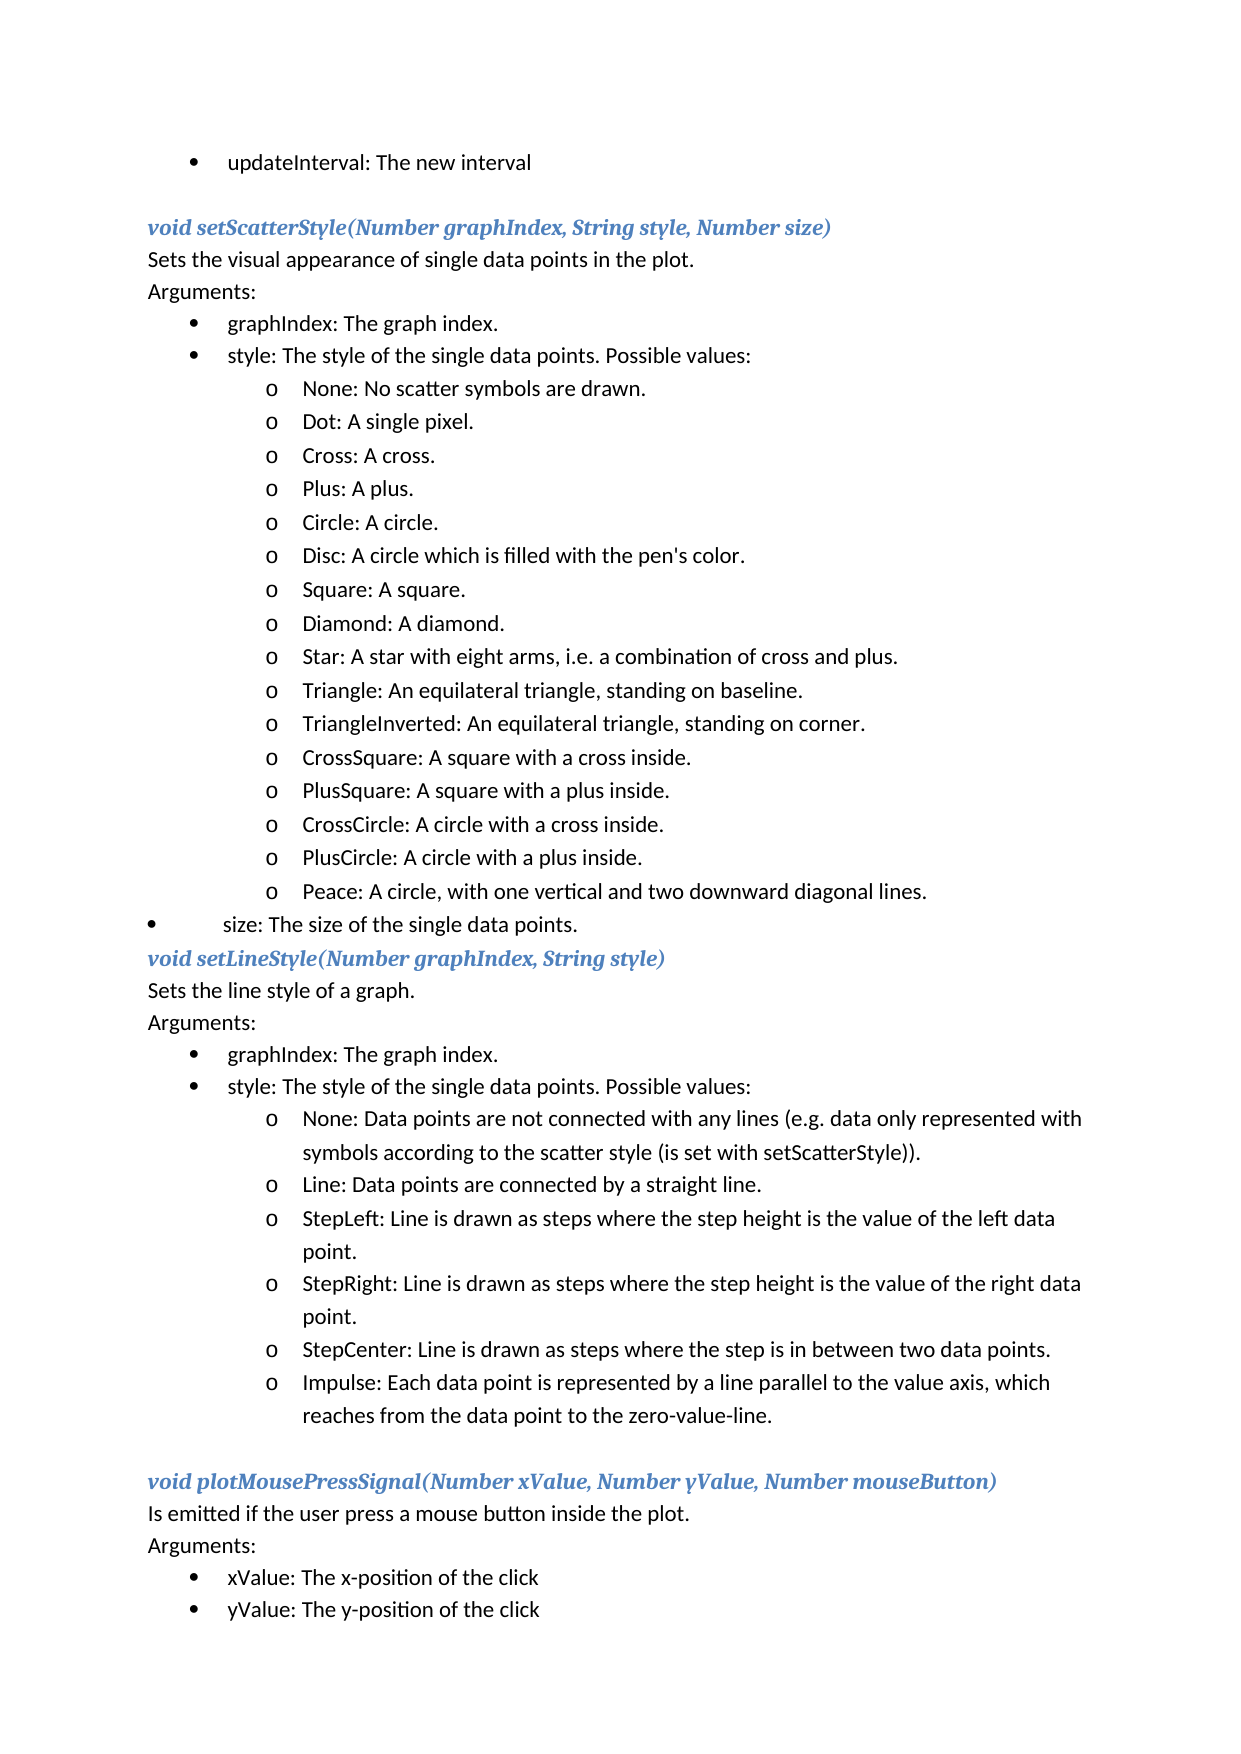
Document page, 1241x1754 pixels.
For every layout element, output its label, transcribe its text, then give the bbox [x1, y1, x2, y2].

list graphIndex: The graph index. [190, 1040, 1093, 1068]
list Triangle: An equilateral triangle, standing on baseline. [265, 676, 1093, 705]
text Is emitted if the user press a mouse button inside the plot. [148, 1499, 1093, 1527]
list PlusSquare: A square with a plus inside. [265, 776, 1093, 806]
text Sets the line style of a graph. [148, 976, 1093, 1004]
list Diamond: A diamond. [265, 609, 1093, 638]
list Star: A star with eight arms, i.e. a combination of cross and plus. [265, 642, 1093, 671]
text Arguments: [148, 1531, 1093, 1559]
list style: The style of the single data points. Possible values: [190, 1072, 1093, 1100]
list style: The style of the single data points. Possible values: [190, 342, 1093, 370]
list StepCenter: Line is drawn as steps where the step is in between two data points. [265, 1335, 1093, 1364]
list updateInterval: The new interval [190, 148, 1093, 176]
list CrossSquare: A square with a cross inside. [265, 743, 1093, 772]
text Arguments: [148, 277, 1093, 305]
subtitle void plotMousePressSignal(Number xValue, Number yValue, Number mouseButton) [148, 1469, 1093, 1495]
list CrossCircle: A circle with a cross inside. [265, 810, 1093, 839]
list Plus: A plus. [265, 474, 1093, 504]
list Dot: A single pixel. [265, 407, 1093, 437]
list Peace: A circle, with one vertical and two downward diagonal lines. [265, 877, 1093, 906]
list Impulse: Each data point is represented by a line parallel to the value axis, which reaches from the data point to the zero-value-line. [265, 1368, 1093, 1429]
subtitle void setLineStyle(Number graphIndex, String style) [148, 946, 1093, 972]
list size: The size of the single data points. [148, 911, 1093, 938]
list xValue: The x-position of the click [190, 1563, 1093, 1591]
list graphIndex: The graph index. [190, 309, 1093, 337]
list StepLeft: Line is drawn as steps where the step height is the value of the left data point. [265, 1204, 1093, 1265]
list yValue: The y-position of the click [190, 1596, 1093, 1624]
text Sets the visual appearance of single data points in the plot. [148, 245, 1093, 273]
list None: No scatter symbols are drawn. [265, 374, 1093, 403]
list None: Data points are not connected with any lines (e.g. data only represented with symbols according to the scatter style (is set with setScatterStyle)). [265, 1104, 1093, 1166]
list Disc: A circle which is filled with the pen's color. [265, 542, 1093, 571]
list Line: Data points are connected by a straight line. [265, 1170, 1093, 1199]
list TriangleInverted: An equilateral triangle, standing on corner. [265, 709, 1093, 738]
list StepRight: Line is drawn as steps where the step height is the value of the right data point. [265, 1269, 1093, 1331]
list Square: A square. [265, 575, 1093, 604]
list PlusCircle: A circle with a plus inside. [265, 843, 1093, 873]
list Cross: A cross. [265, 441, 1093, 470]
subtitle void setScatterStyle(Number graphIndex, String style, Number size) [148, 215, 1093, 241]
list Circle: A circle. [265, 508, 1093, 537]
text Arguments: [148, 1008, 1093, 1036]
